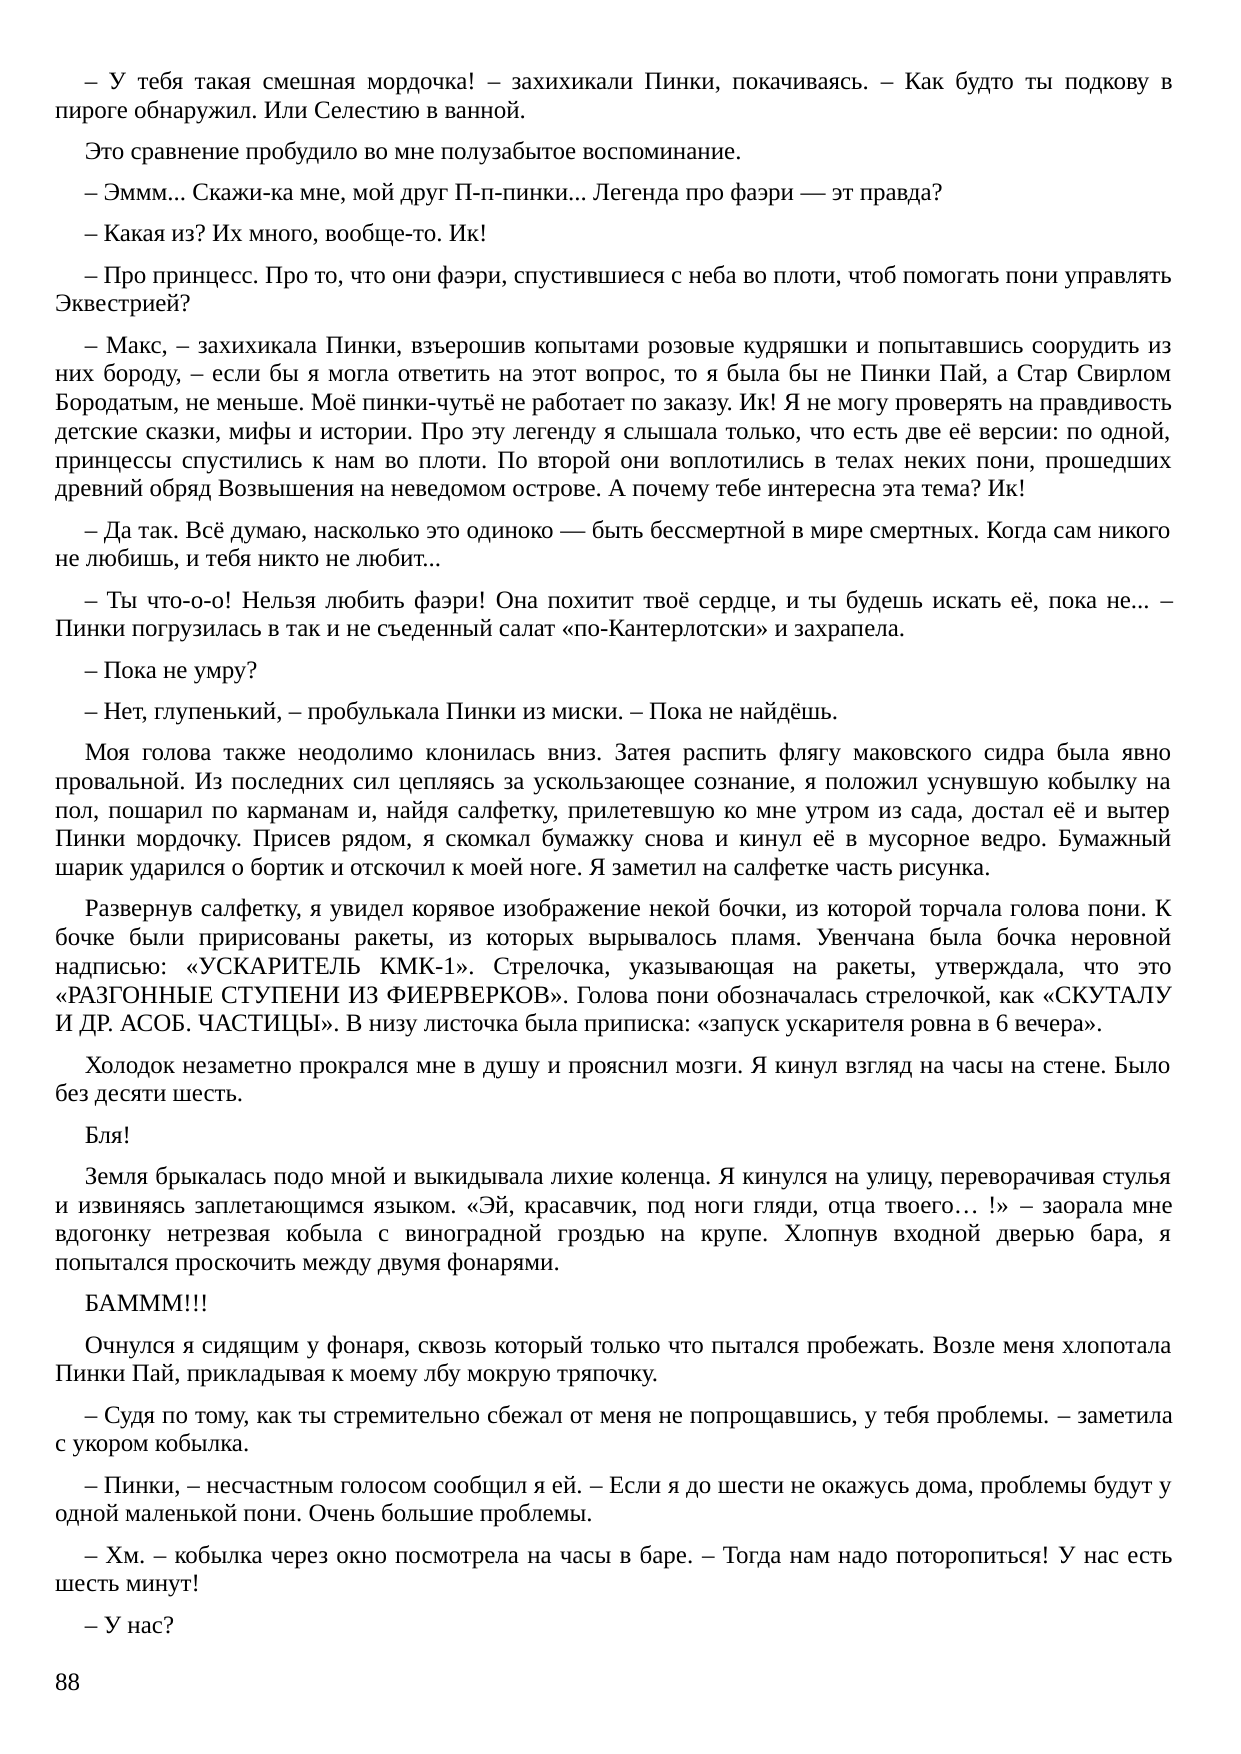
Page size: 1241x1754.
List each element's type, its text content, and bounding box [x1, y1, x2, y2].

text Моя голова также неодолимо клонилась вниз. Затея распить флягу маковского сидра была явно провальной. Из последних сил цепляясь за ускользающее сознание, я положил уснувшую кобылку на пол, пошарил по карманам и, найдя салфетку, прилетевшую ко мне утром из сада, достал её и вытер Пинки мордочку. Присев рядом, я скомкал бумажку снова и кинул её в мусорное ведро. Бумажный шарик ударился о бортик и отскочил к моей ноге. Я заметил на салфетке часть рисунка. [55, 737, 1173, 881]
text – У нас? [55, 1610, 1173, 1638]
text Бля! [55, 1120, 1173, 1148]
text – Хм. – кобылка через окно посмотрела на часы в баре. – Тогда нам надо поторопиться! У нас есть шесть минут! [55, 1540, 1173, 1597]
text – Макс, – захихикала Пинки, взъерошив копытами розовые кудряшки и попытавшись соорудить из них бороду, – если бы я могла ответить на этот вопрос, то я была бы не Пинки Пай, а Стар Свирлом Бородатым, не меньше. Моё пинки-чутьё не работает по заказу. Ик! Я не могу проверять на правдивость детские сказки, мифы и истории. Про эту легенду я слышала только, что есть две её версии: по одной, принцессы спустились к нам во плоти. По второй они воплотились в телах неких пони, прошедших древний обряд Возвышения на неведомом острове. А почему тебе интересна эта тема? Ик! [55, 330, 1173, 502]
text Развернув салфетку, я увидел корявое изображение некой бочки, из которой торчала голова пони. К бочке были пририсованы ракеты, из которых вырывалось пламя. Увенчана была бочка неровной надписью: «УСКАРИТЕЛЬ КМК-1». Стрелочка, указывающая на ракеты, утверждала, что это «РАЗГОННЫЕ СТУПЕНИ ИЗ ФИЕРВЕРКОВ». Голова пони обозначалась стрелочкой, как «СКУТАЛУ И ДР. АСОБ. ЧАСТИЦЫ». В низу листочка была приписка: «запуск ускарителя ровна в 6 вечера». [55, 893, 1173, 1037]
text – Пока не умру? [55, 655, 1173, 683]
text – Пинки, – несчастным голосом сообщил я ей. – Если я до шести не окажусь дома, проблемы будут у одной маленькой пони. Очень большие проблемы. [55, 1470, 1173, 1527]
text БАМММ!!! [55, 1288, 1173, 1317]
text Это сравнение пробудило во мне полузабытое воспоминание. [55, 136, 1173, 165]
text – Какая из? Их много, вообще-то. Ик! [55, 218, 1173, 247]
text Холодок незаметно прокрался мне в душу и прояснил мозги. Я кинул взгляд на часы на стене. Было без десяти шесть. [55, 1050, 1173, 1107]
text Очнулся я сидящим у фонаря, сквозь который только что пытался пробежать. Возле меня хлопотала Пинки Пай, прикладывая к моему лбу мокрую тряпочку. [55, 1330, 1173, 1387]
text – Эммм... Скажи-ка мне, мой друг П-п-пинки... Легенда про фаэри — эт правда? [55, 177, 1173, 206]
text – Судя по тому, как ты стремительно сбежал от меня не попрощавшись, у тебя проблемы. – заметила с укором кобылка. [55, 1400, 1173, 1457]
text – Про принцесс. Про то, что они фаэри, спустившиеся с неба во плоти, чтоб помогать пони управлять Эквестрией? [55, 260, 1173, 317]
text Земля брыкалась подо мной и выкидывала лихие коленца. Я кинулся на улицу, переворачивая стулья и извиняясь заплетающимся языком. «Эй, красавчик, под ноги гляди, отца твоего… !» – заорала мне вдогонку нетрезвая кобыла с виноградной гроздью на крупе. Хлопнув входной дверью бара, я попытался проскочить между двумя фонарями. [55, 1161, 1173, 1276]
text – У тебя такая смешная мордочка! – захихикали Пинки, покачиваясь. – Как будто ты подкову в пироге обнаружил. Или Селестию в ванной. [55, 66, 1173, 123]
text – Ты что-о-о! Нельзя любить фаэри! Она похитит твоё сердце, и ты будешь искать её, пока не... – Пинки погрузилась в так и не съеденный салат «по-Кантерлотски» и захрапела. [55, 585, 1173, 642]
text – Да так. Всё думаю, насколько это одиноко — быть бессмертной в мире смертных. Когда сам никого не любишь, и тебя никто не любит... [55, 515, 1173, 572]
text – Нет, глупенький, – пробулькала Пинки из миски. – Пока не найдёшь. [55, 696, 1173, 725]
